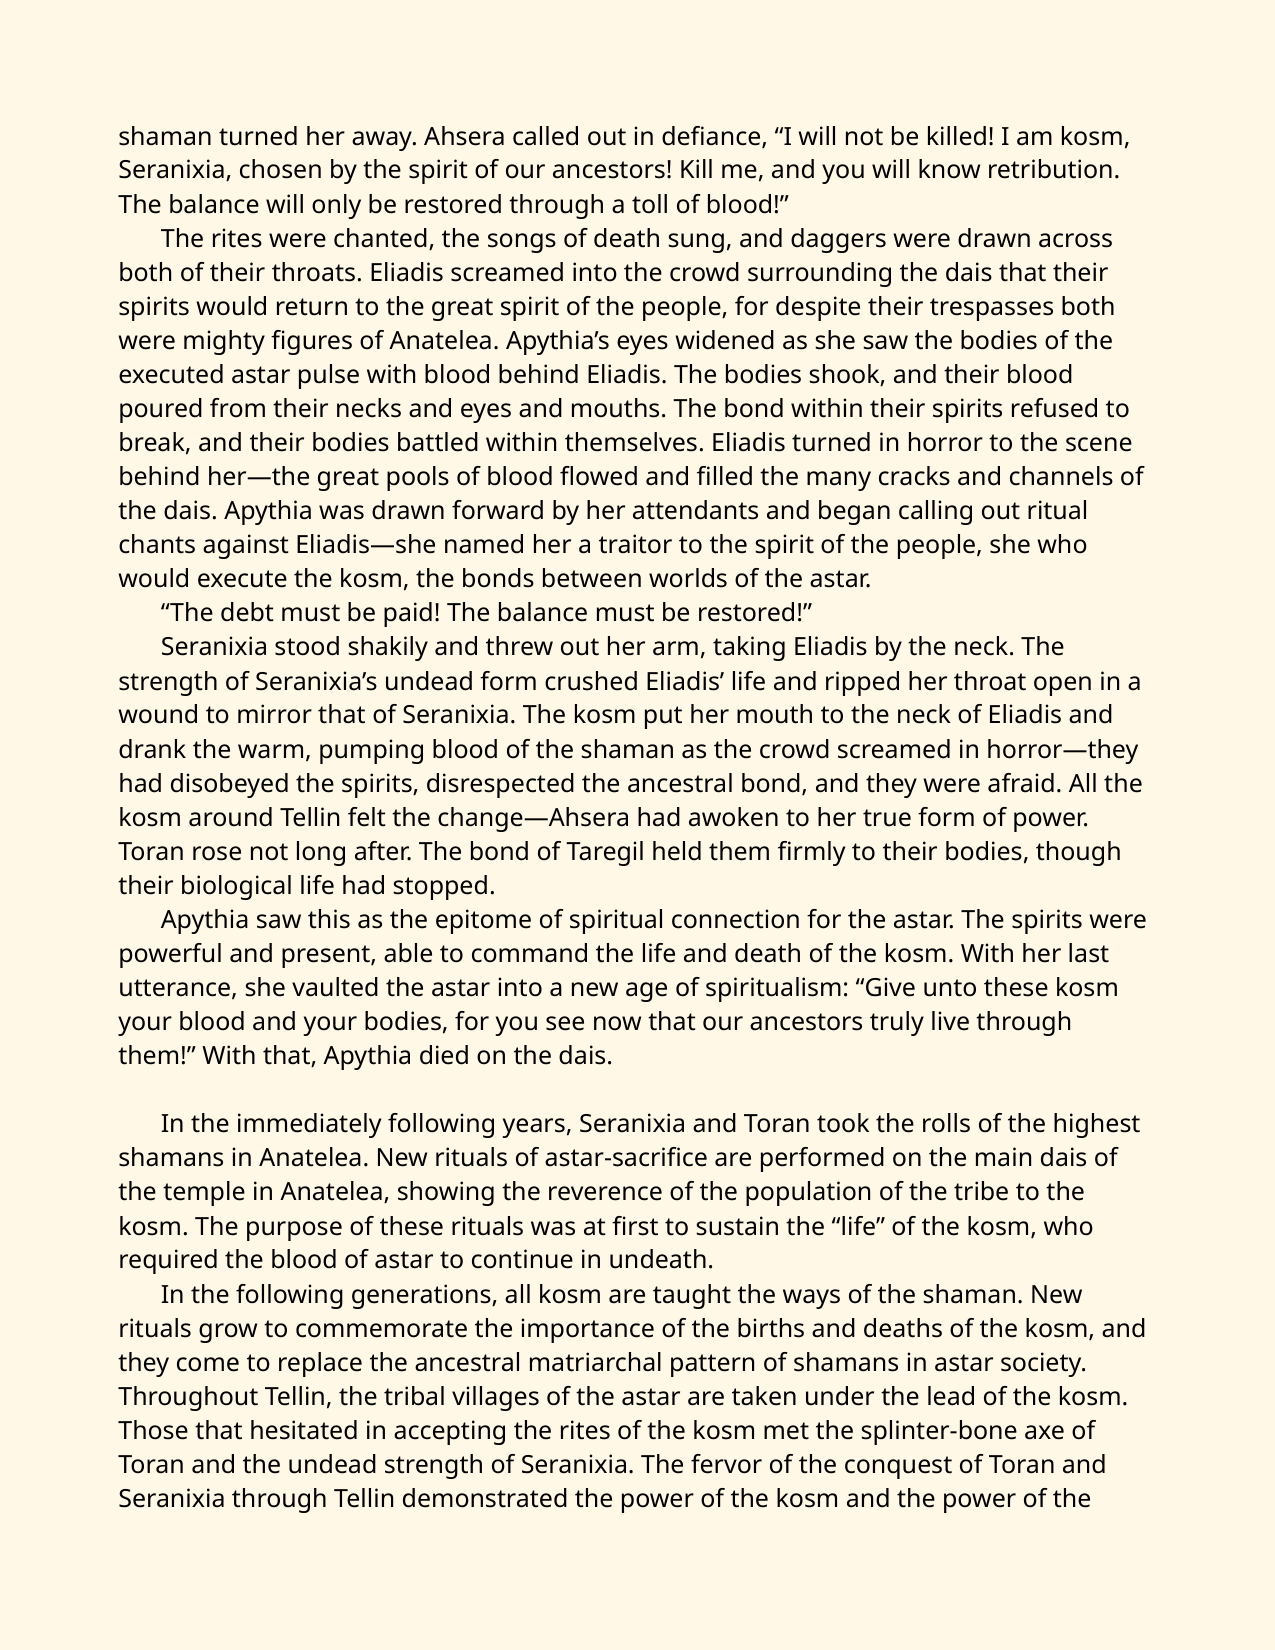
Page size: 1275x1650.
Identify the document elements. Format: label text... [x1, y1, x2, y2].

text The rites were chanted, the songs of death sung, and daggers were drawn across both of their throats. Eliadis screamed into the crowd surrounding the dais that their spirits would return to the great spirit of the people, for despite their trespasses both were mighty figures of Anatelea. Apythia’s eyes widened as she saw the bodies of the executed astar pulse with blood behind Eliadis. The bodies shook, and their blood poured from their necks and eyes and mouths. The bond within their spirits refused to break, and their bodies battled within themselves. Eliadis turned in horror to the scene behind her—the great pools of blood flowed and filled the many cracks and channels of the dais. Apythia was drawn forward by her attendants and began calling out ritual chants against Eliadis—she named her a traitor to the spirit of the people, she who would execute the kosm, the bonds between worlds of the astar. [118, 220, 1157, 595]
text In the immediately following years, Seranixia and Toran took the rolls of the highest shamans in Anatelea. New rituals of astar-sacrifice are performed on the main dais of the temple in Anatelea, showing the reverence of the population of the tribe to the kosm. The purpose of these rituals was at first to sustain the “life” of the kosm, who required the blood of astar to continue in undeath. [118, 1106, 1157, 1276]
text Apythia saw this as the epitome of spiritual connection for the astar. The spirits were powerful and present, able to command the life and death of the kosm. With her last utterance, she vaulted the astar into a new age of spiritualism: “Give unto these kosm your blood and your bodies, for you see now that our ancestors truly live through them!” With that, Apythia died on the dais. [118, 902, 1157, 1072]
text In the following generations, all kosm are taught the ways of the shaman. New rituals grow to commemorate the importance of the births and deaths of the kosm, and they come to replace the ancestral matriarchal pattern of shamans in astar society. Throughout Tellin, the tribal villages of the astar are taken under the lead of the kosm. Those that hesitated in accepting the rites of the kosm met the splinter-bone axe of Toran and the undead strength of Seranixia. The fervor of the conquest of Toran and Seranixia through Tellin demonstrated the power of the kosm and the power of the [118, 1276, 1157, 1515]
text shaman turned her away. Ahsera called out in defiance, “I will not be killed! I am kosm, Seranixia, chosen by the spirit of our ancestors! Kill me, and you will know retribution. The balance will only be restored through a toll of blood!” [118, 118, 1157, 220]
text “The debt must be paid! The balance must be restored!” [118, 595, 1157, 629]
text Seranixia stood shakily and threw out her arm, taking Eliadis by the neck. The strength of Seranixia’s undead form crushed Eliadis’ life and ripped her throat open in a wound to mirror that of Seranixia. The kosm put her mouth to the neck of Eliadis and drank the warm, pumping blood of the shaman as the crowd screamed in horror—they had disobeyed the spirits, disrespected the ancestral bond, and they were afraid. All the kosm around Tellin felt the change—Ahsera had awoken to her true form of power. Toran rose not long after. The bond of Taregil held them firmly to their bodies, though their biological life had stopped. [118, 629, 1157, 902]
